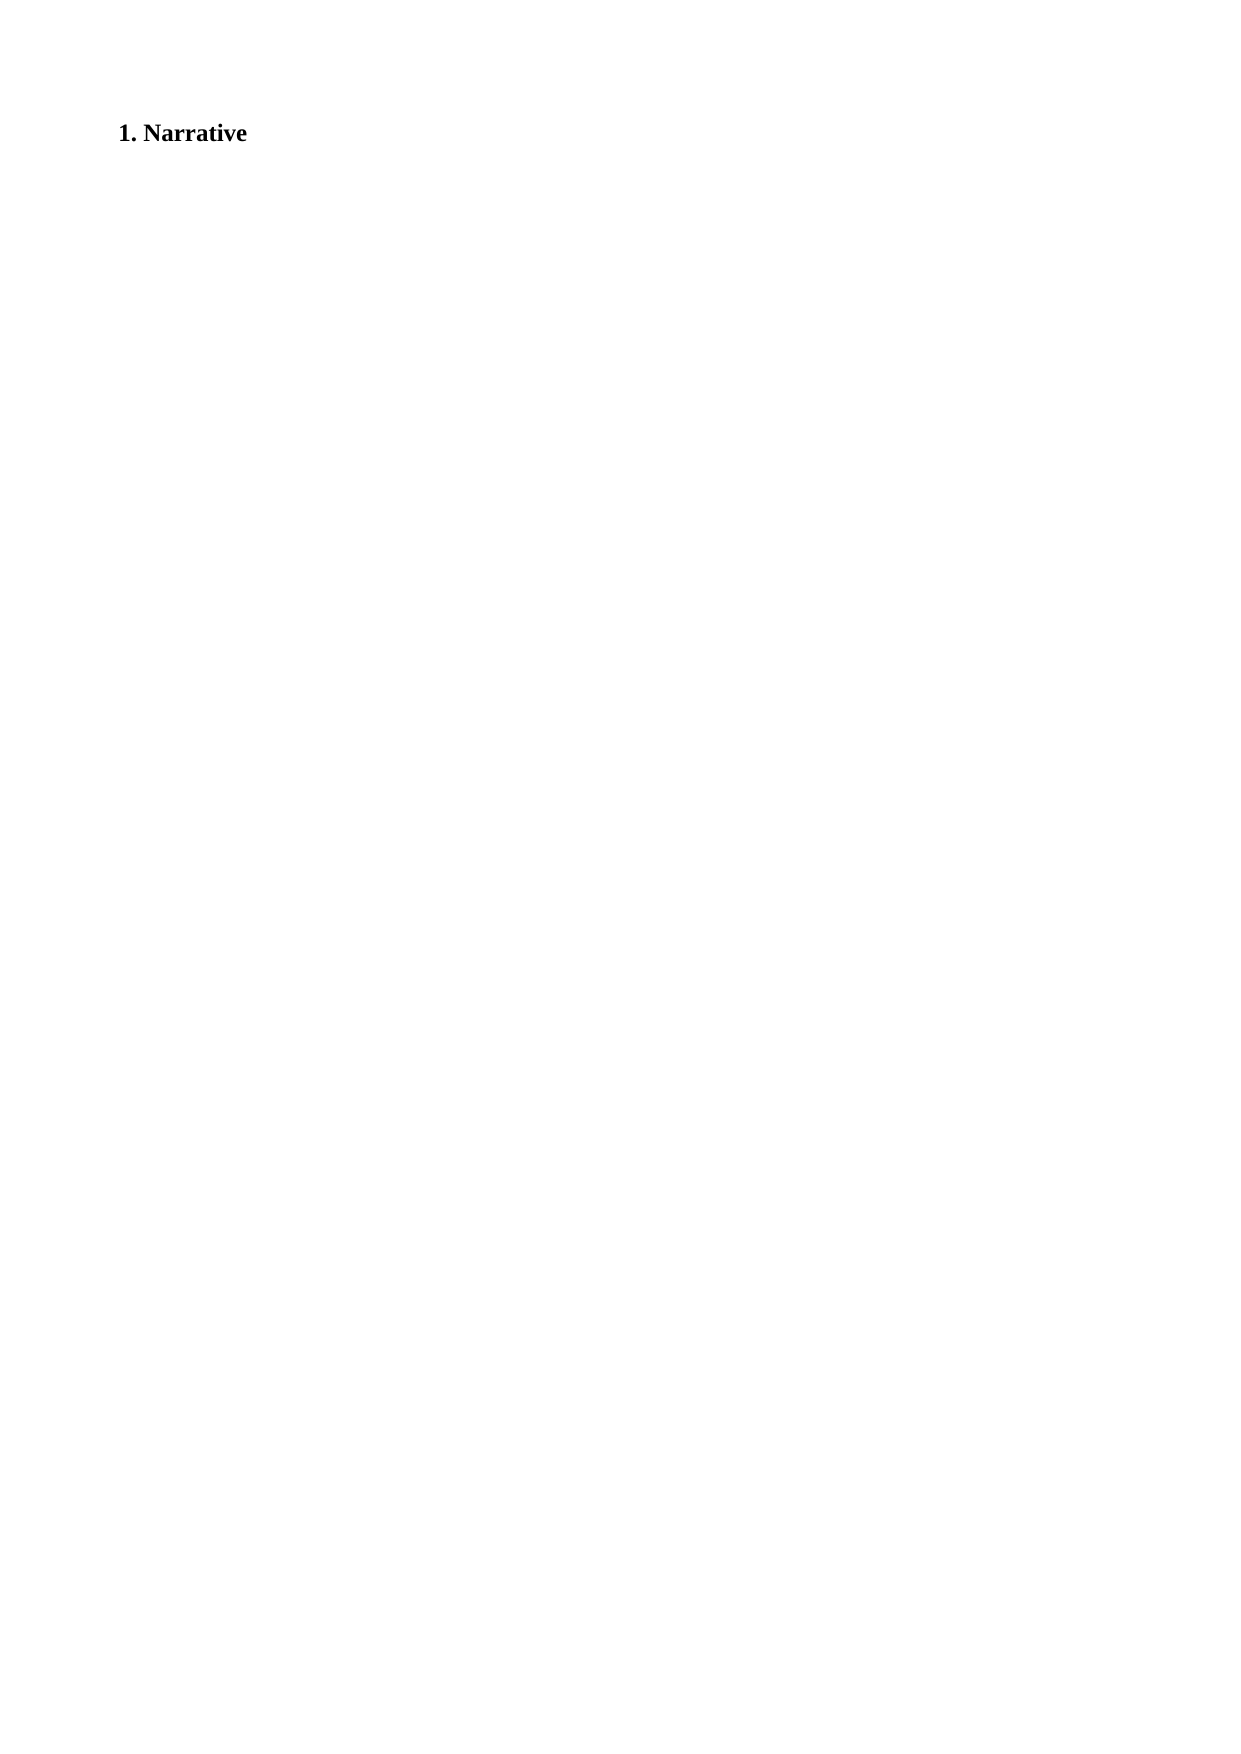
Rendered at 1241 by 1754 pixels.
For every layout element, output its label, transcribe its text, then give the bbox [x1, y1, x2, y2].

text 1. Narrative [118, 118, 1122, 147]
